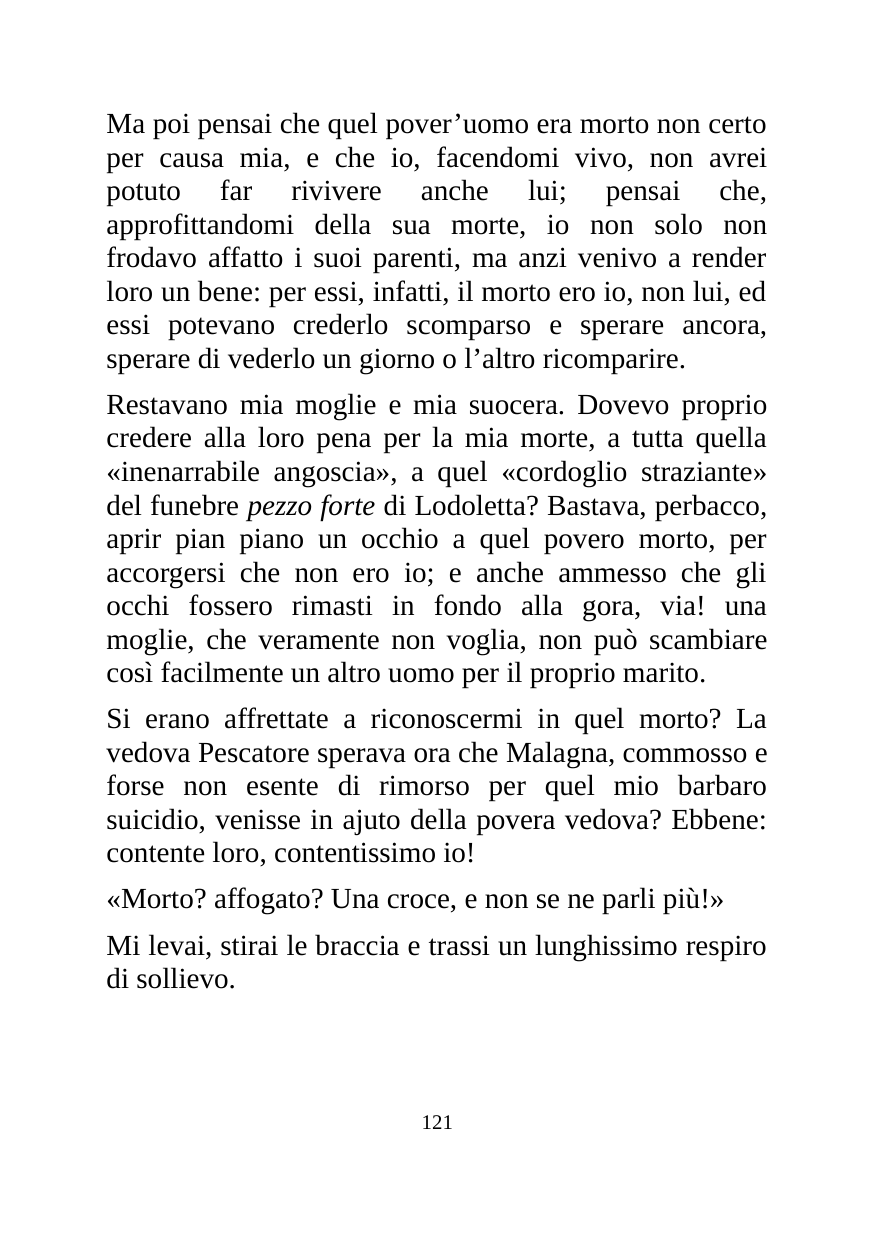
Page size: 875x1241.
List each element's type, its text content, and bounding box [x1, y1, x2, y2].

text Ma poi pensai che quel pover’uomo era morto non certo per causa mia, e che io, facendomi vivo, non avrei potuto far rivivere anche lui; pensai che, approfittandomi della sua morte, io non solo non frodavo affatto i suoi parenti, ma anzi venivo a render loro un bene: per essi, infatti, il morto ero io, non lui, ed essi potevano crederlo scomparso e sperare ancora, sperare di vederlo un giorno o l’altro ricomparire. [106, 106, 768, 374]
text «Morto? affogato? Una croce, e non se ne parli più!» [106, 882, 768, 915]
text Restavano mia moglie e mia suocera. Dovevo proprio credere alla loro pena per la mia morte, a tutta quella «inenarrabile angoscia», a quel «cordoglio straziante» del funebre pezzo forte di Lodoletta? Bastava, perbacco, aprir pian piano un occhio a quel povero morto, per accorgersi che non ero io; e anche ammesso che gli occhi fossero rimasti in fondo alla gora, via! una moglie, che veramente non voglia, non può scambiare così facilmente un altro uomo per il proprio marito. [106, 387, 768, 689]
text Si erano affrettate a riconoscermi in quel morto? La vedova Pescatore sperava ora che Malagna, commosso e forse non esente di rimorso per quel mio barbaro suicidio, venisse in ajuto della povera vedova? Ebbene: contente loro, contentissimo io! [106, 701, 768, 869]
text Mi levai, stirai le braccia e trassi un lunghissimo respiro di sollievo. [106, 928, 768, 995]
